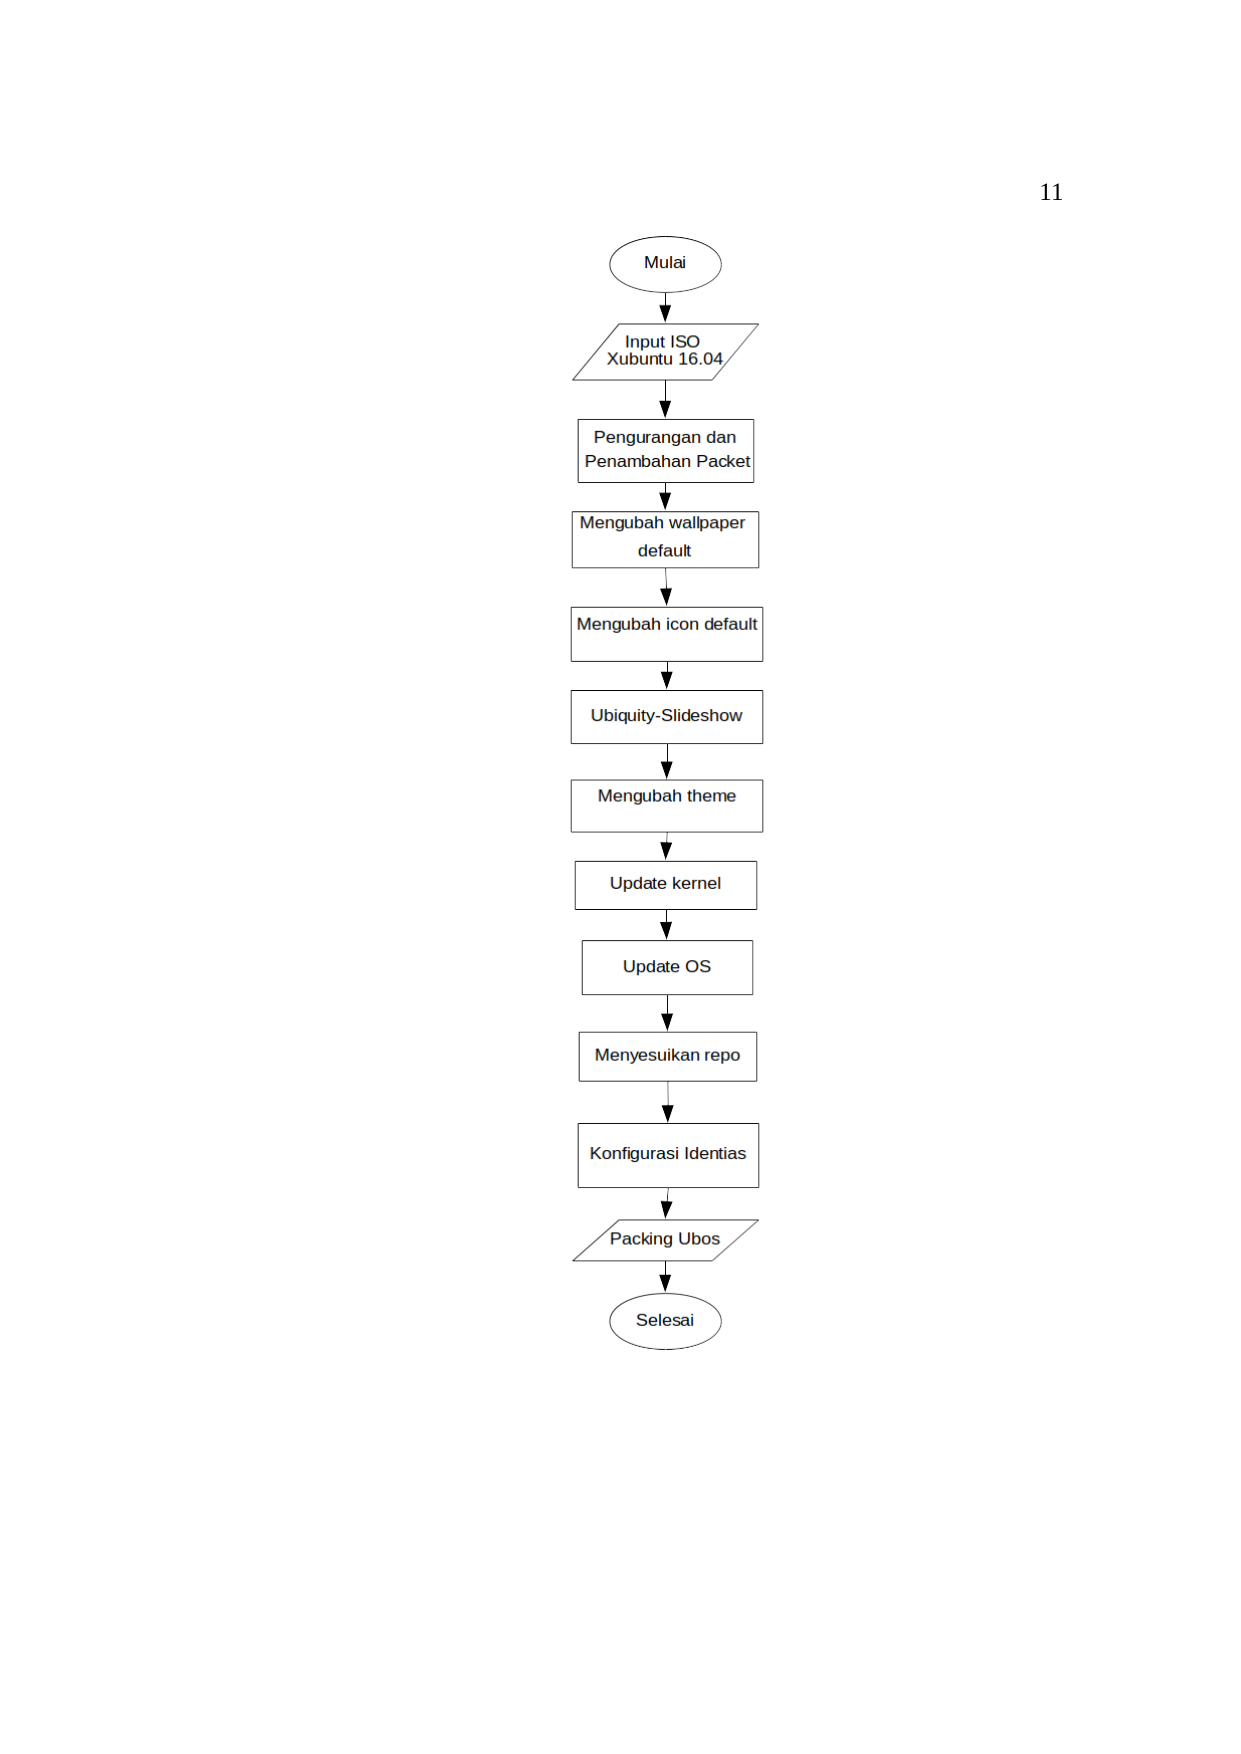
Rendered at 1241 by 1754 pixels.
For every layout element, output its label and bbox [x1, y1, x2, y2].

picture [464, 236, 835, 1364]
